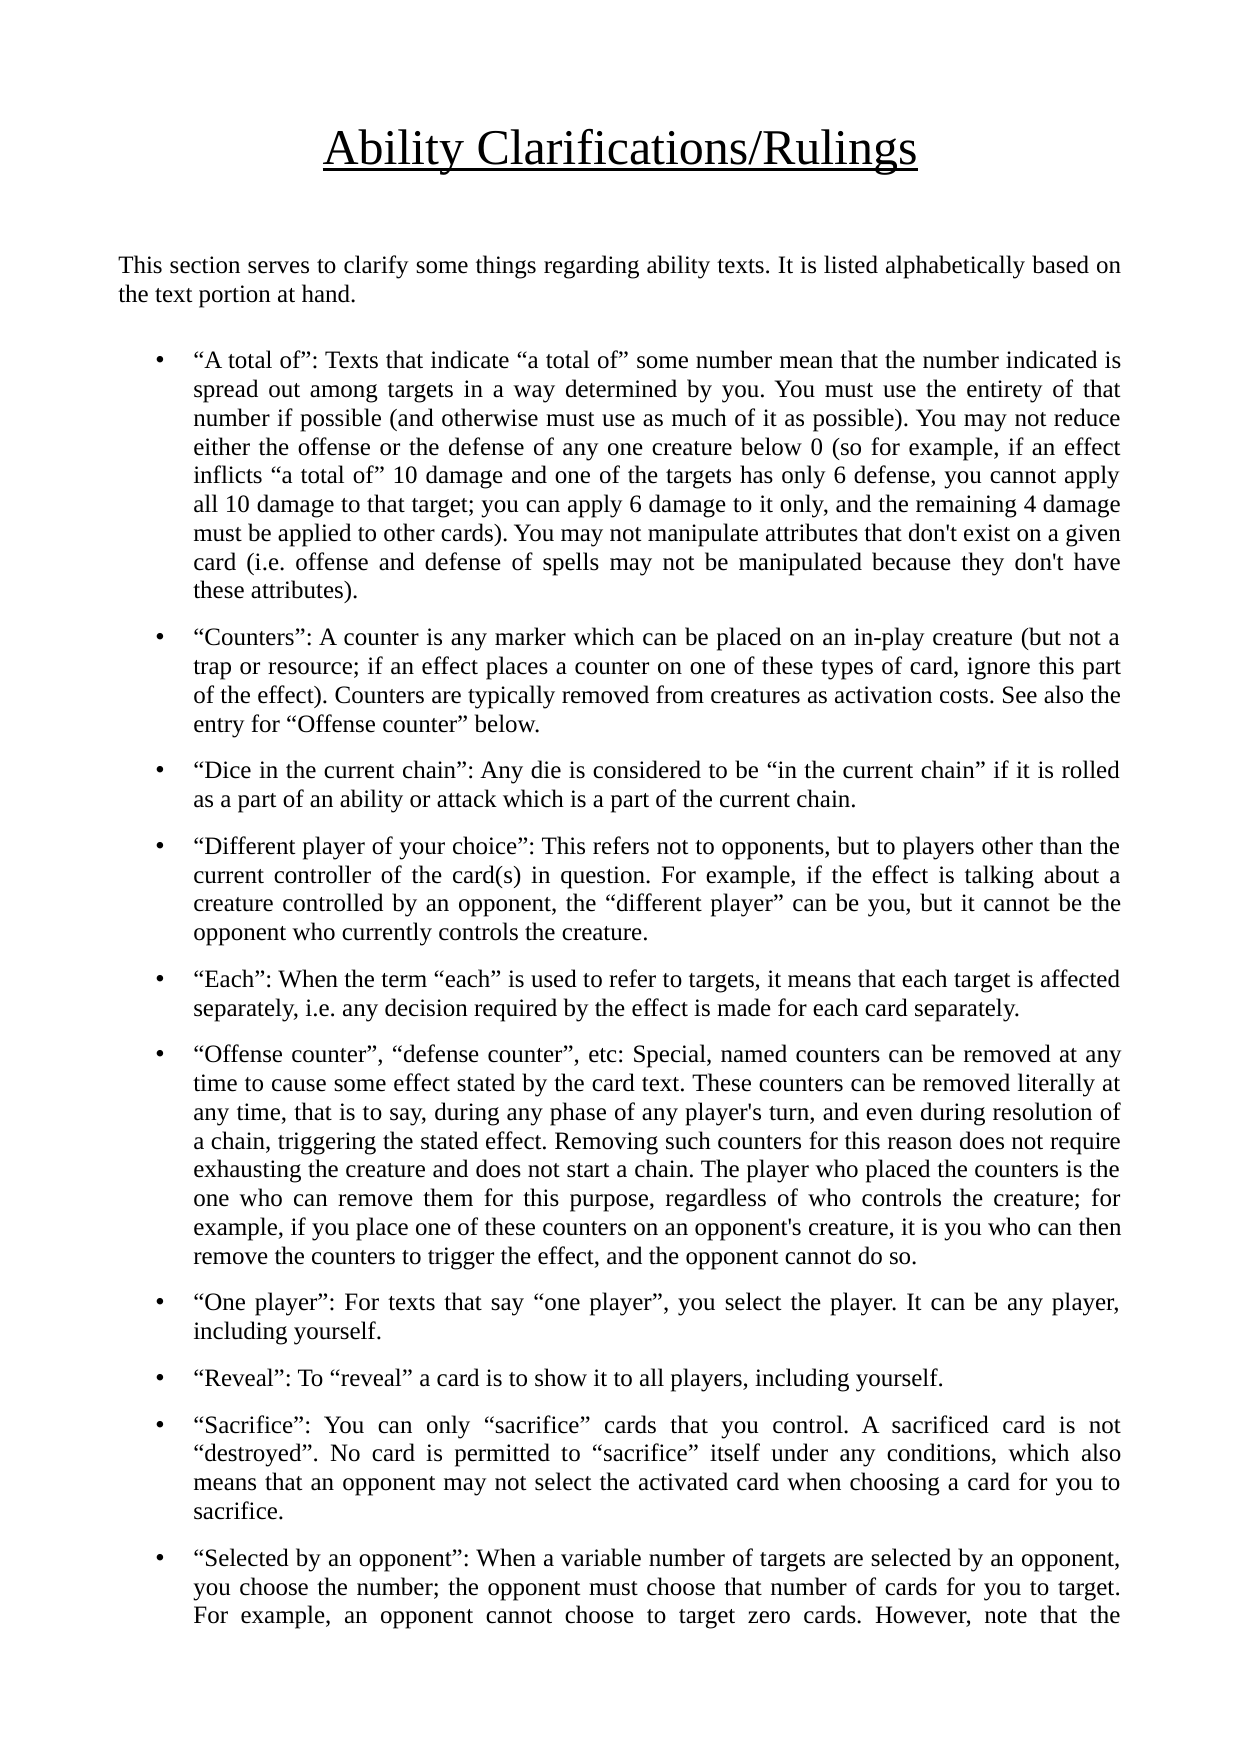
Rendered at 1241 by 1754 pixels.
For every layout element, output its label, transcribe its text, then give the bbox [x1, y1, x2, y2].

list “Different player of your choice”: This refers not to opponents, but to players other than the current controller of the card(s) in question. For example, if the effect is talking about a creature controlled by an opponent, the “different player” can be you, but it cannot be the opponent who currently controls the creature. [156, 831, 1122, 946]
list “Reveal”: To “reveal” a card is to show it to all players, including yourself. [156, 1363, 1122, 1392]
list “Each”: When the term “each” is used to refer to targets, it means that each target is affected separately, i.e. any decision required by the effect is made for each card separately. [156, 964, 1122, 1021]
list “Offense counter”, “defense counter”, etc: Special, named counters can be removed at any time to cause some effect stated by the card text. These counters can be removed literally at any time, that is to say, during any phase of any player's turn, and even during resolution of a chain, triggering the stated effect. Removing such counters for this reason does not require exhausting the creature and does not start a chain. The player who placed the counters is the one who can remove them for this purpose, regardless of who controls the creature; for example, if you place one of these counters on an opponent's creature, it is you who can then remove the counters to trigger the effect, and the opponent cannot do so. [156, 1039, 1122, 1269]
list “Counters”: A counter is any marker which can be placed on an in-play creature (but not a trap or resource; if an effect places a counter on one of these types of card, ignore this part of the effect). Counters are typically removed from creatures as activation costs. See also the entry for “Offense counter” below. [156, 622, 1122, 737]
list “A total of”: Texts that indicate “a total of” some number mean that the number indicated is spread out among targets in a way determined by you. You must use the entirety of that number if possible (and otherwise must use as much of it as possible). You may not reduce either the offense or the defense of any one creature below 0 (so for example, if an effect inflicts “a total of” 10 damage and one of the targets has only 6 defense, you cannot apply all 10 damage to that target; you can apply 6 damage to it only, and the remaining 4 damage must be applied to other cards). You may not manipulate attributes that don't exist on a given card (i.e. offense and defense of spells may not be manipulated because they don't have these attributes). [156, 346, 1122, 604]
list “Dice in the current chain”: Any die is considered to be “in the current chain” if it is rolled as a part of an ability or attack which is a part of the current chain. [156, 755, 1122, 813]
list “One player”: For texts that say “one player”, you select the player. It can be any player, including yourself. [156, 1287, 1122, 1345]
text This section serves to clarify some things regarding ability texts. It is listed alphabetically based on the text portion at hand. [118, 251, 1122, 308]
list “Selected by an opponent”: When a variable number of targets are selected by an opponent, you choose the number; the opponent must choose that number of cards for you to target. For example, an opponent cannot choose to target zero cards. However, note that the [156, 1543, 1122, 1629]
list “Sacrifice”: You can only “sacrifice” cards that you control. A sacrificed card is not “destroyed”. No card is permitted to “sacrifice” itself under any conditions, which also means that an opponent may not select the activated card when choosing a card for you to sacrifice. [156, 1410, 1122, 1525]
text Ability Clarifications/Rulings [118, 118, 1122, 176]
